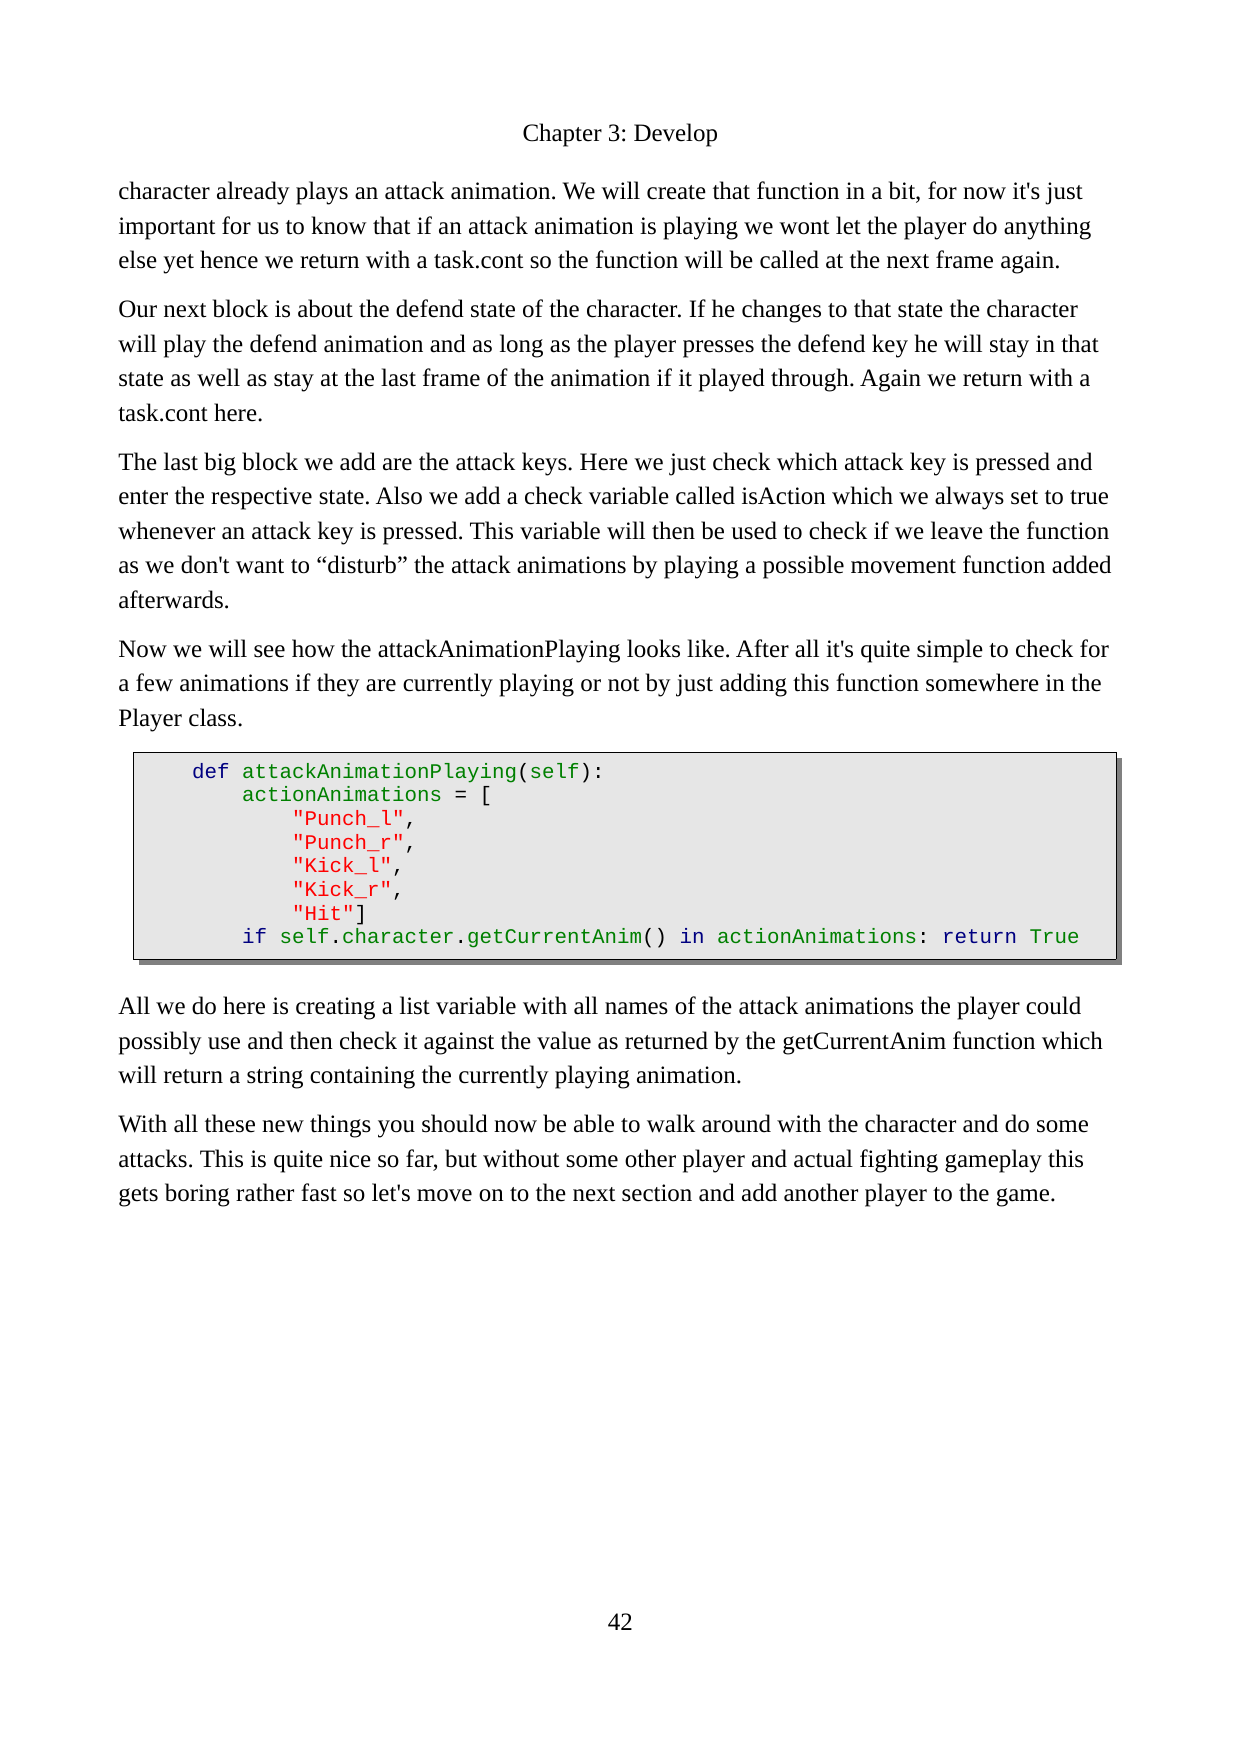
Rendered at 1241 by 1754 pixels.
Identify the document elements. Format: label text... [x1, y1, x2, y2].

text actionAnimations = [ [134, 776, 1116, 799]
text "Punch_r", [134, 823, 1116, 846]
text if self.character.getCurrentAnim() in actionAnimations: return True [134, 917, 1116, 959]
text Our next block is about the defend state of the character. If he changes to that state the character will play the defend animation and as long as the player presses the defend key he will stay in that state as well as stay at the last frame of the animation if it played through. Again we return with a task.cont here. [118, 294, 1122, 427]
text The last big block we add are the attack keys. Here we just check which attack key is pressed and enter the respective state. Also we add a check variable called isAction which we always set to true whenever an attack key is pressed. This variable will then be used to check if we leave the function as we don't want to “disturb” the attack animations by playing a possible movement function added afterwards. [118, 447, 1122, 613]
text def attackAnimationPlaying(self): [134, 753, 1116, 776]
text "Kick_r", [134, 870, 1116, 894]
text All we do here is creating a list variable with all names of the attack animations the player could possibly use and then check it against the value as returned by the getCurrentAnim function which will return a string containing the currently playing animation. [118, 991, 1122, 1089]
text "Kick_l", [134, 846, 1116, 870]
text Now we will see how the attackAnimationPlaying looks like. After all it's quite simple to check for a few animations if they are currently playing or not by just adding this function somewhere in the Player class. [118, 634, 1122, 732]
text "Hit"] [134, 894, 1116, 917]
text character already plays an attack animation. We will create that function in a bit, for now it's just important for us to know that if an attack animation is playing we wont let the player do anything else yet hence we return with a task.cont so the function will be called at the next frame again. [118, 176, 1122, 274]
text "Punch_l", [134, 799, 1116, 823]
text With all these new things you should now be able to walk around with the character and do some attacks. This is quite nice so far, but without some other player and actual fighting gameplay this gets boring rather fast so let's move on to the next section and add another player to the game. [118, 1109, 1122, 1207]
